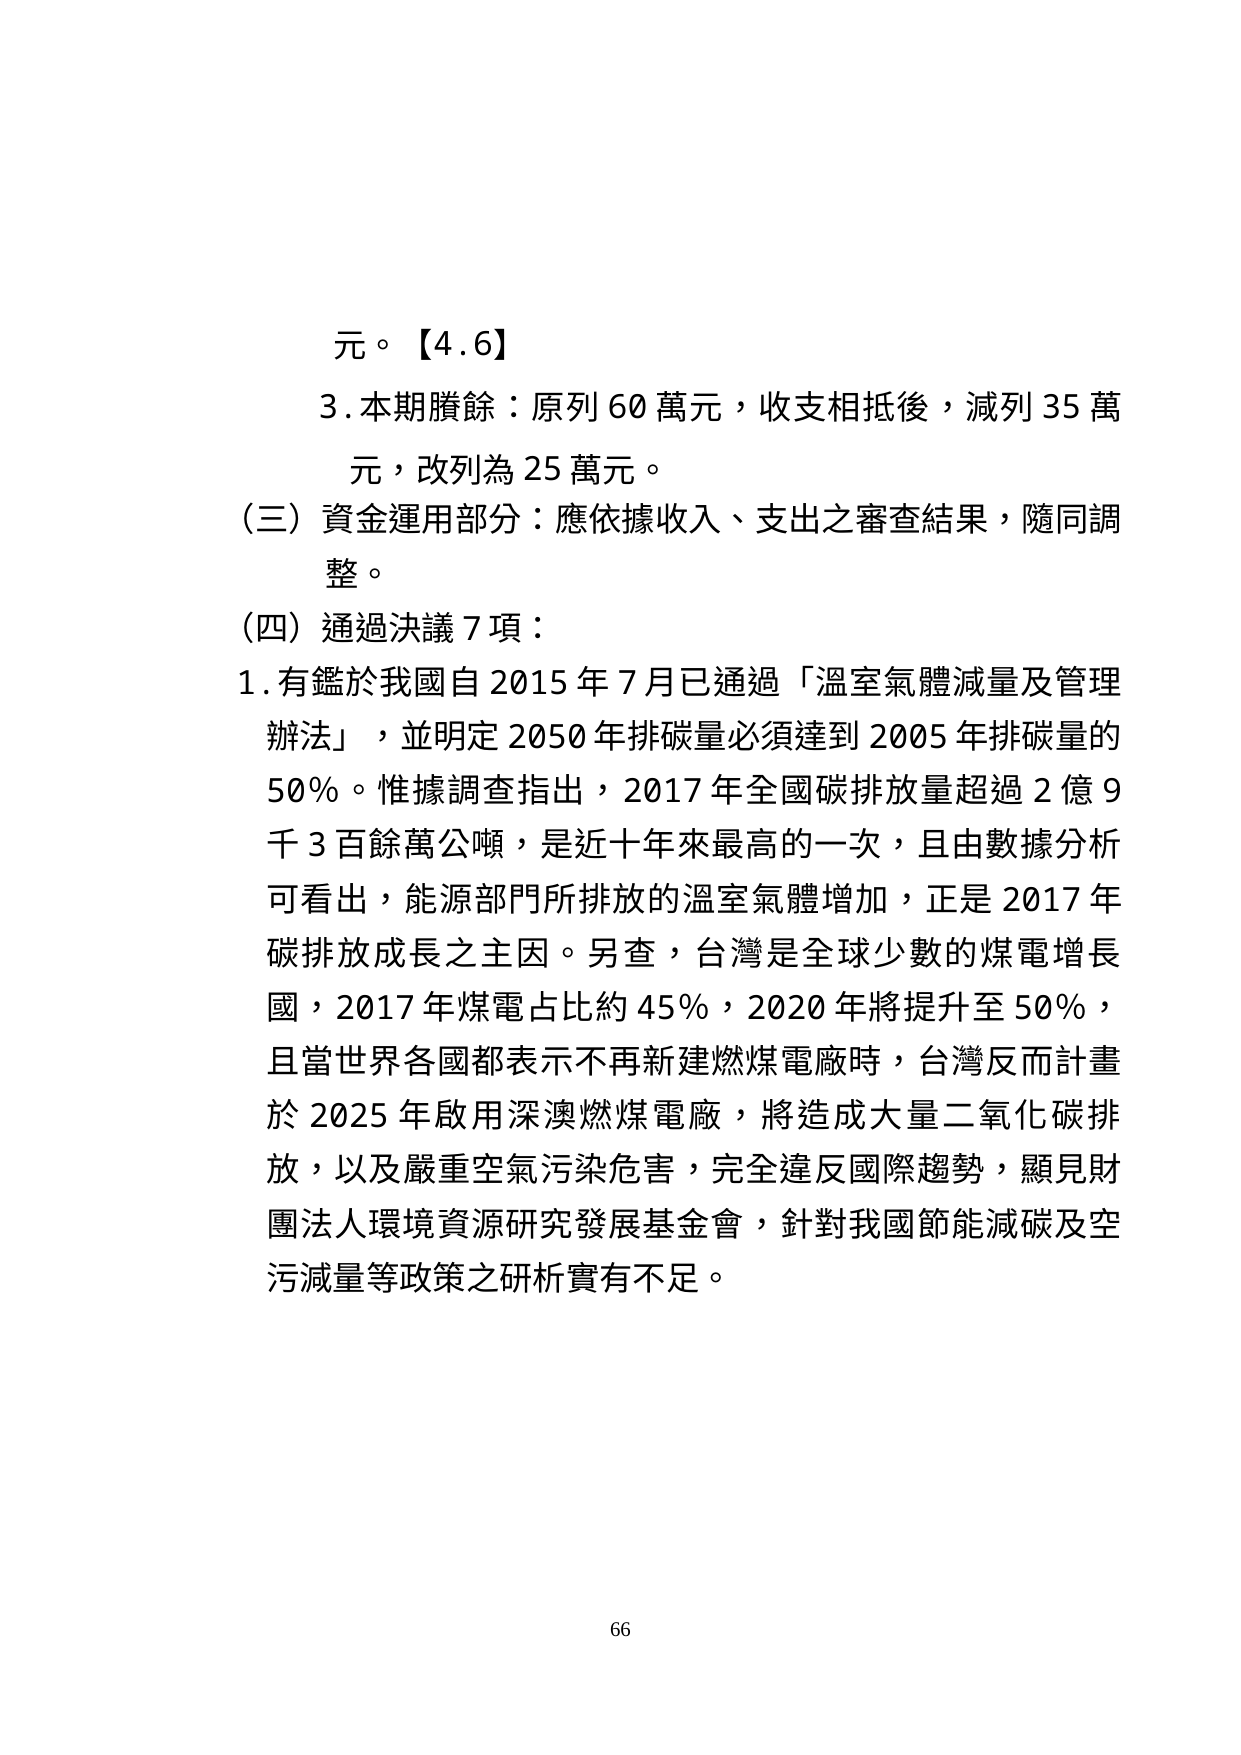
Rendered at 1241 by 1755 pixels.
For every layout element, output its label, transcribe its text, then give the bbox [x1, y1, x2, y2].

text 1.有鑑於我國自2015年7月已通過「溫室氣體減量及管理辦法」，並明定2050年排碳量必須達到2005年排碳量的50％。惟據調查指出，2017年全國碳排放量超過2億9千3百餘萬公噸，是近十年來最高的一次，且由數據分析可看出，能源部門所排放的溫室氣體增加，正是2017年碳排放成長之主因。另查，台灣是全球少數的煤電增長國，2017年煤電占比約45％，2020年將提升至50％，且當世界各國都表示不再新建燃煤電廠時，台灣反而計畫於2025年啟用深澳燃煤電廠，將造成大量二氧化碳排放，以及嚴重空氣污染危害，完全違反國際趨勢，顯見財團法人環境資源研究發展基金會，針對我國節能減碳及空污減量等政策之研析實有不足。 [236, 651, 1122, 1301]
text 元。【4.6】 [318, 301, 1122, 363]
text 3.本期賸餘：原列60萬元，收支相抵後，減列35萬元，改列為25萬元。 [318, 363, 1122, 488]
text （三）資金運用部分：應依據收入、支出之審查結果，隨同調整。 [222, 488, 1122, 597]
text （四）通過決議7項： [222, 597, 1122, 651]
